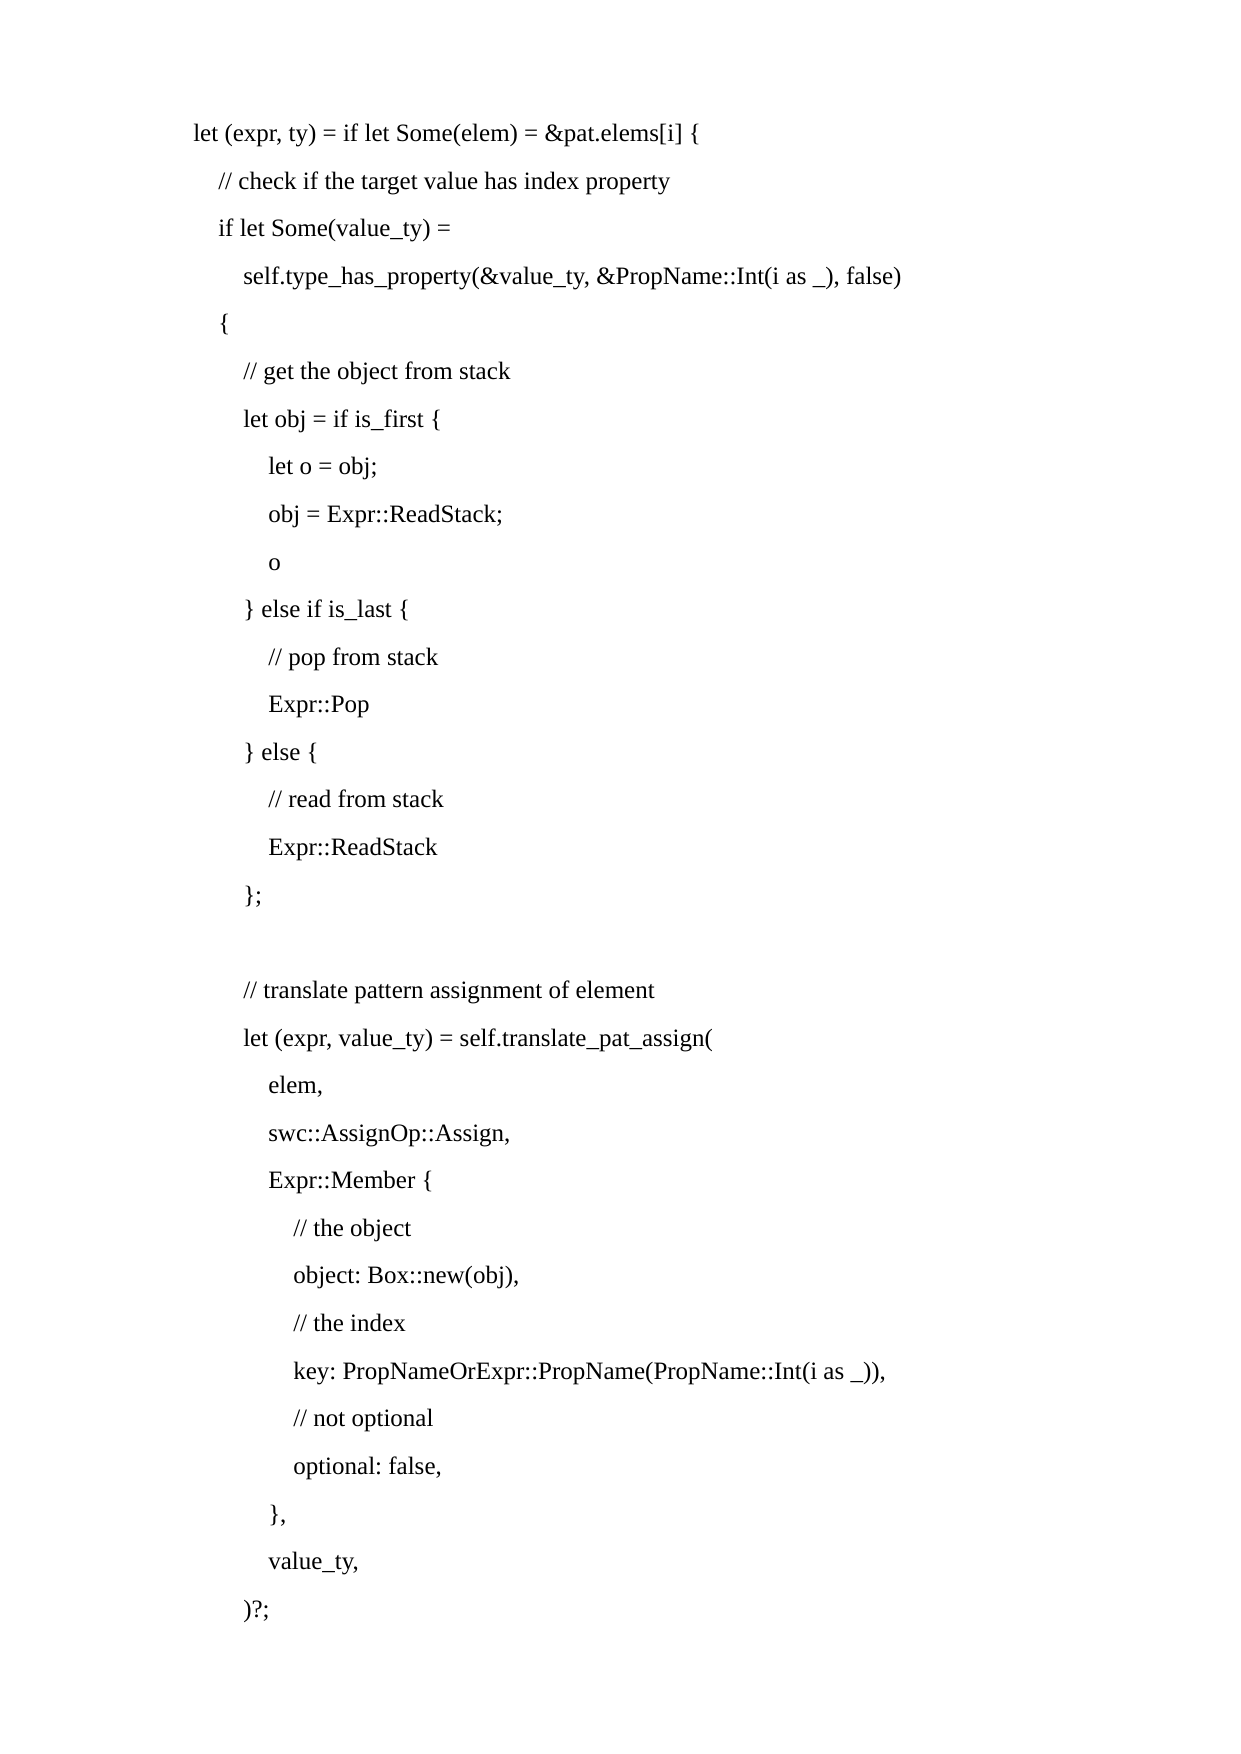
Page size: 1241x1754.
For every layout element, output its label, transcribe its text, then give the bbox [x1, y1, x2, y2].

text swc::AssignOp::Assign, [118, 1118, 1122, 1147]
text // get the object from stack [118, 356, 1122, 385]
text }; [118, 880, 1122, 908]
text let (expr, ty) = if let Some(elem) = &pat.elems[i] { [118, 118, 1122, 147]
text )?; [118, 1594, 1122, 1623]
text // pop from stack [118, 642, 1122, 671]
text optional: false, [118, 1451, 1122, 1480]
text Expr::ReadStack [118, 832, 1122, 861]
text o [118, 547, 1122, 575]
text } else if is_last { [118, 594, 1122, 623]
text }, [118, 1499, 1122, 1527]
text object: Box::new(obj), [118, 1261, 1122, 1289]
text Expr::Pop [118, 689, 1122, 718]
text let o = obj; [118, 451, 1122, 480]
text key: PropNameOrExpr::PropName(PropName::Int(i as _)), [118, 1356, 1122, 1384]
text obj = Expr::ReadStack; [118, 499, 1122, 528]
text { [118, 308, 1122, 337]
text elem, [118, 1070, 1122, 1099]
text // the index [118, 1308, 1122, 1337]
text // read from stack [118, 784, 1122, 813]
text // translate pattern assignment of element [118, 975, 1122, 1004]
text if let Some(value_ty) = [118, 213, 1122, 242]
text // the object [118, 1213, 1122, 1242]
text self.type_has_property(&value_ty, &PropName::Int(i as _), false) [118, 261, 1122, 290]
text Expr::Member { [118, 1165, 1122, 1194]
text // check if the target value has index property [118, 166, 1122, 194]
text let (expr, value_ty) = self.translate_pat_assign( [118, 1023, 1122, 1051]
text let obj = if is_first { [118, 404, 1122, 432]
text // not optional [118, 1403, 1122, 1432]
text value_ty, [118, 1546, 1122, 1575]
text } else { [118, 737, 1122, 766]
